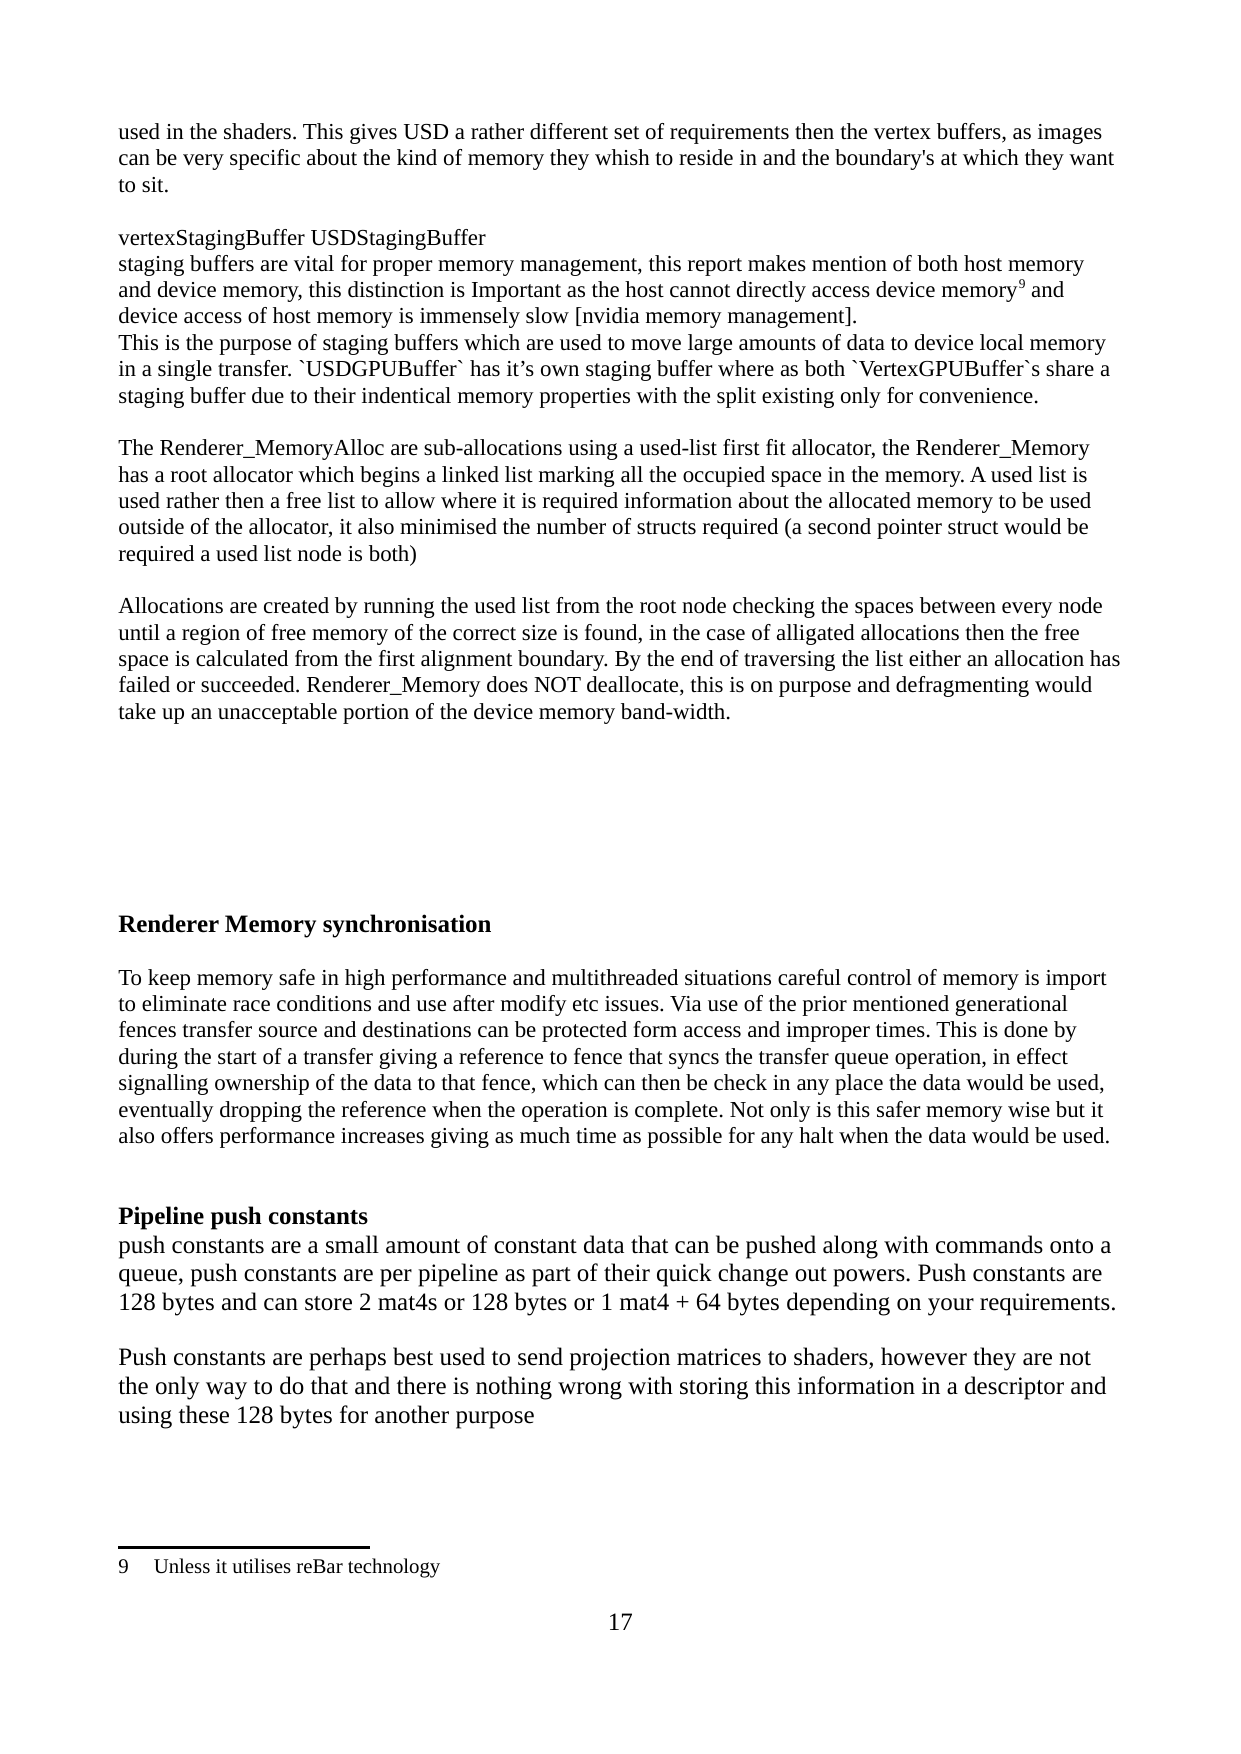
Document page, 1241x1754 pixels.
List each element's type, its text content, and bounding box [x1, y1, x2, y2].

text Renderer Memory synchronisation [118, 909, 1122, 937]
text Pipeline push constants [118, 1201, 1122, 1230]
text Allocations are created by running the used list from the root node checking the spaces between every node until a region of free memory of the correct size is found, in the case of alligated allocations then the free space is calculated from the first alignment boundary. By the end of traversing the list either an allocation has failed or succeeded. Renderer_Memory does NOT deallocate, this is on purpose and defragmenting would take up an unacceptable portion of the device memory band-width. [118, 592, 1122, 724]
text push constants are a small amount of constant data that can be pushed along with commands onto a queue, push constants are per pipeline as part of their quick change out powers. Push constants are 128 bytes and can store 2 mat4s or 128 bytes or 1 mat4 + 64 bytes depending on your requirements. [118, 1230, 1122, 1316]
text This is the purpose of staging buffers which are used to move large amounts of data to device local memory in a single transfer. `USDGPUBuffer` has it’s own staging buffer where as both `VertexGPUBuffer`s share a staging buffer due to their indentical memory properties with the split existing only for convenience. [118, 329, 1122, 408]
text Unless it utilises reBar technology [118, 1553, 1122, 1578]
text Push constants are perhaps best used to send projection matrices to shaders, however they are not the only way to do that and there is nothing wrong with storing this information in a descriptor and using these 128 bytes for another purpose [118, 1342, 1122, 1429]
text To keep memory safe in high performance and multithreaded situations careful control of memory is import to eliminate race conditions and use after modify etc issues. Via use of the prior mentioned generational fences transfer source and destinations can be protected form access and improper times. This is done by during the start of a transfer giving a reference to fence that syncs the transfer queue operation, in effect signalling ownership of the data to that fence, which can then be check in any place the data would be used, eventually dropping the reference when the operation is complete. Not only is this safer memory wise but it also offers performance increases giving as much time as possible for any halt when the data would be used. [118, 964, 1122, 1148]
text staging buffers are vital for proper memory management, this report makes mention of both host memory and device memory, this distinction is Important as the host cannot directly access device memory and device access of host memory is immensely slow [nvidia memory management]. [118, 250, 1122, 329]
text The Renderer_MemoryAlloc are sub-allocations using a used-list first fit allocator, the Renderer_Memory has a root allocator which begins a linked list marking all the occupied space in the memory. A used list is used rather then a free list to allow where it is required information about the allocated memory to be used outside of the allocator, it also minimised the number of structs required (a second pointer struct would be required a used list node is both) [118, 434, 1122, 566]
text vertexStagingBuffer USDStagingBuffer [118, 223, 1122, 250]
text used in the shaders. This gives USD a rather different set of requirements then the vertex buffers, as images can be very specific about the kind of memory they whish to reside in and the boundary's at which they want to sit. [118, 118, 1122, 197]
